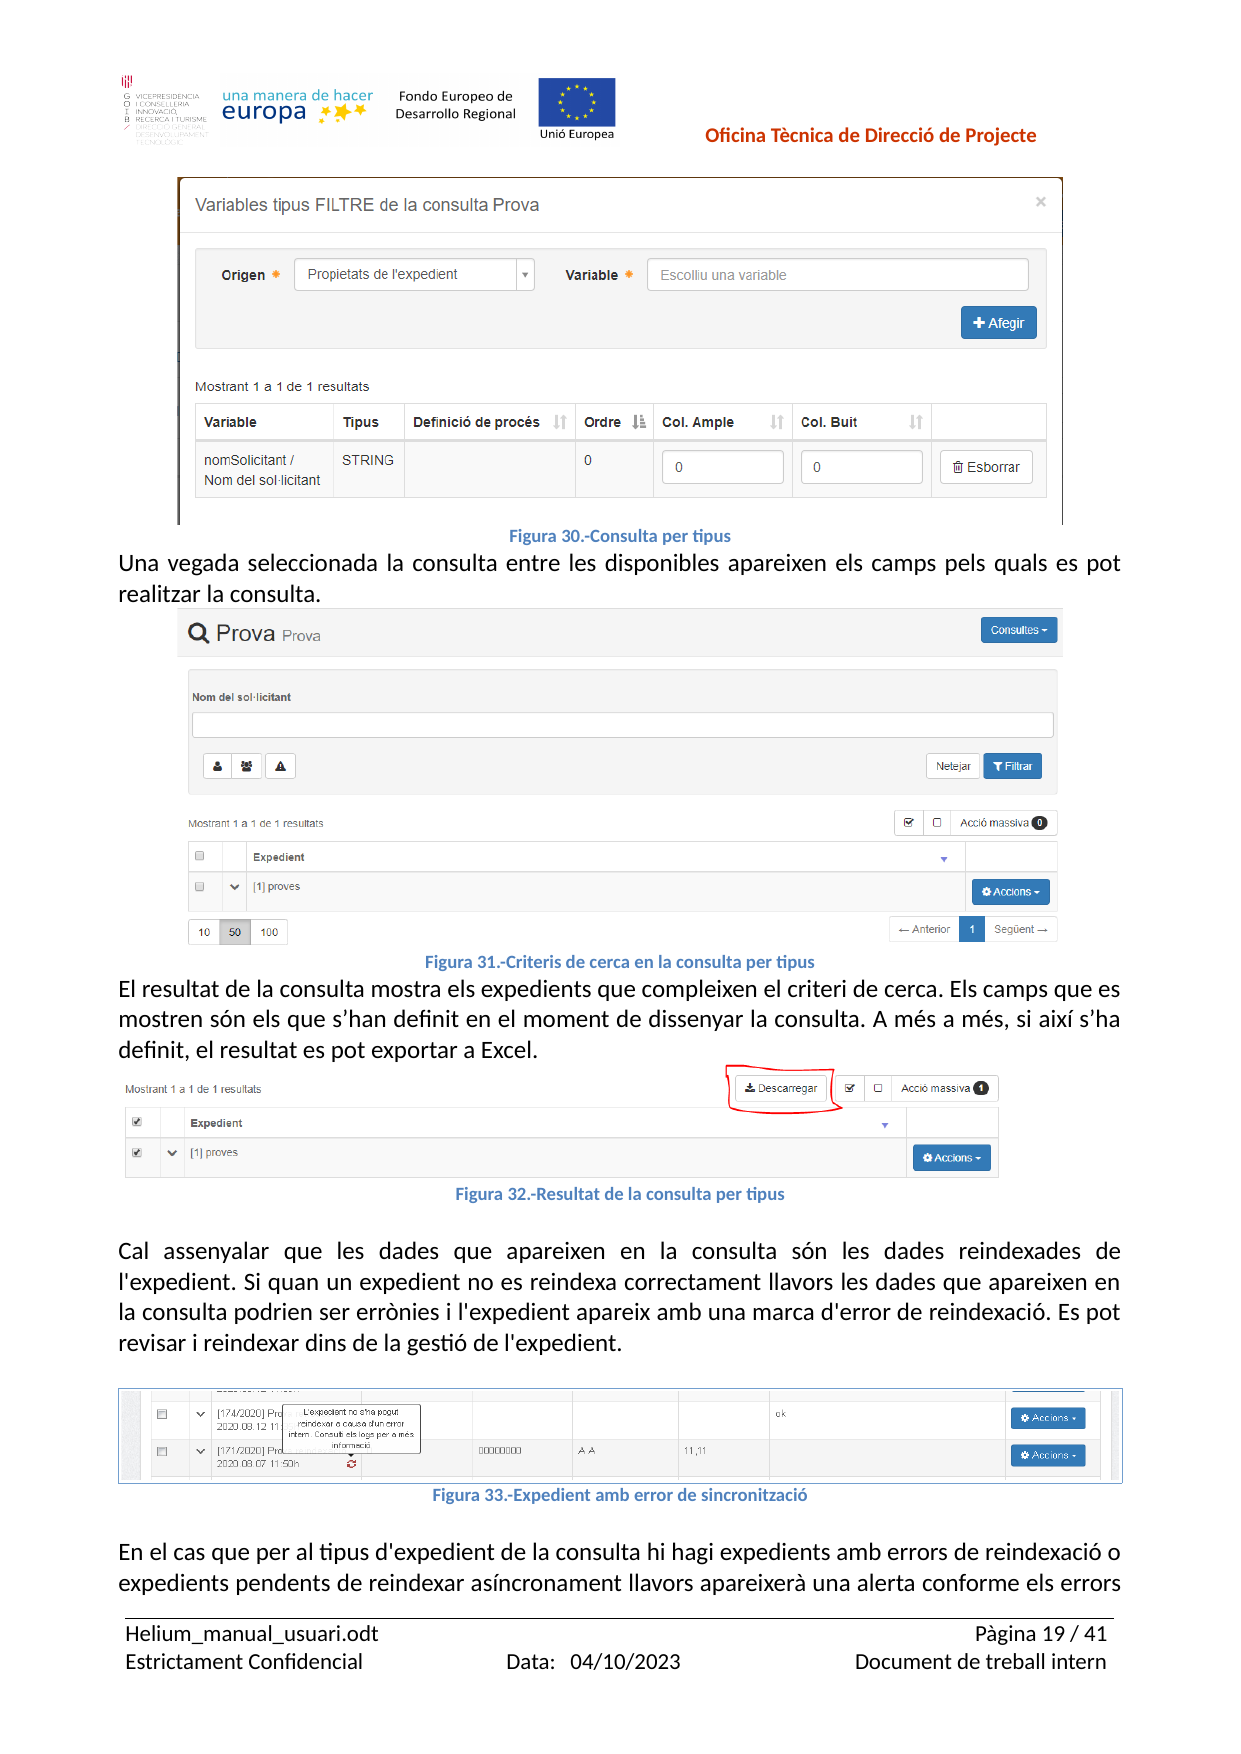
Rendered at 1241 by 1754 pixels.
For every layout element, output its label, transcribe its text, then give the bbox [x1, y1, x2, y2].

text Figura 32.-Resultat de la consulta per tipus [118, 1182, 1122, 1205]
text Figura 30.-Consulta per tipus [118, 524, 1122, 547]
picture [121, 1391, 1119, 1480]
picture [177, 608, 1063, 951]
text En el cas que per al tipus d'expedient de la consulta hi hagi expedients amb errors de reindexació o expedients pendents de reindexar asíncronament llavors apareixerà una alerta conforme els errors [118, 1536, 1122, 1597]
text El resultat de la consulta mostra els expedients que compleixen el criteri de cerca. Els camps que es mostren són els que s’han definit en el moment de dissenyar la consulta. A més a més, si així s’ha definit, el resultat es pot exportar a Excel. [118, 973, 1122, 1065]
picture [177, 177, 1063, 525]
text Figura 31.-Criteris de cerca en la consulta per tipus [118, 950, 1122, 973]
text [119, 1389, 1122, 1483]
picture [118, 1064, 1004, 1182]
text Cal assenyalar que les dades que apareixen en la consulta són les dades reindexades de l'expedient. Si quan un expedient no es reindexa correctament llavors les dades que apareixen en la consulta podrien ser errònies i l'expedient apareix amb una marca d'error de reindexació. Es pot revisar i reindexar dins de la gestió de l'expedient. [118, 1236, 1122, 1358]
picture [118, 73, 213, 147]
text Una vegada seleccionada la consulta entre les disponibles apareixen els camps pels quals es pot realitzar la consulta. [118, 547, 1122, 608]
text Figura 33.-Expedient amb error de sincronització [118, 1484, 1122, 1506]
picture [219, 73, 621, 147]
